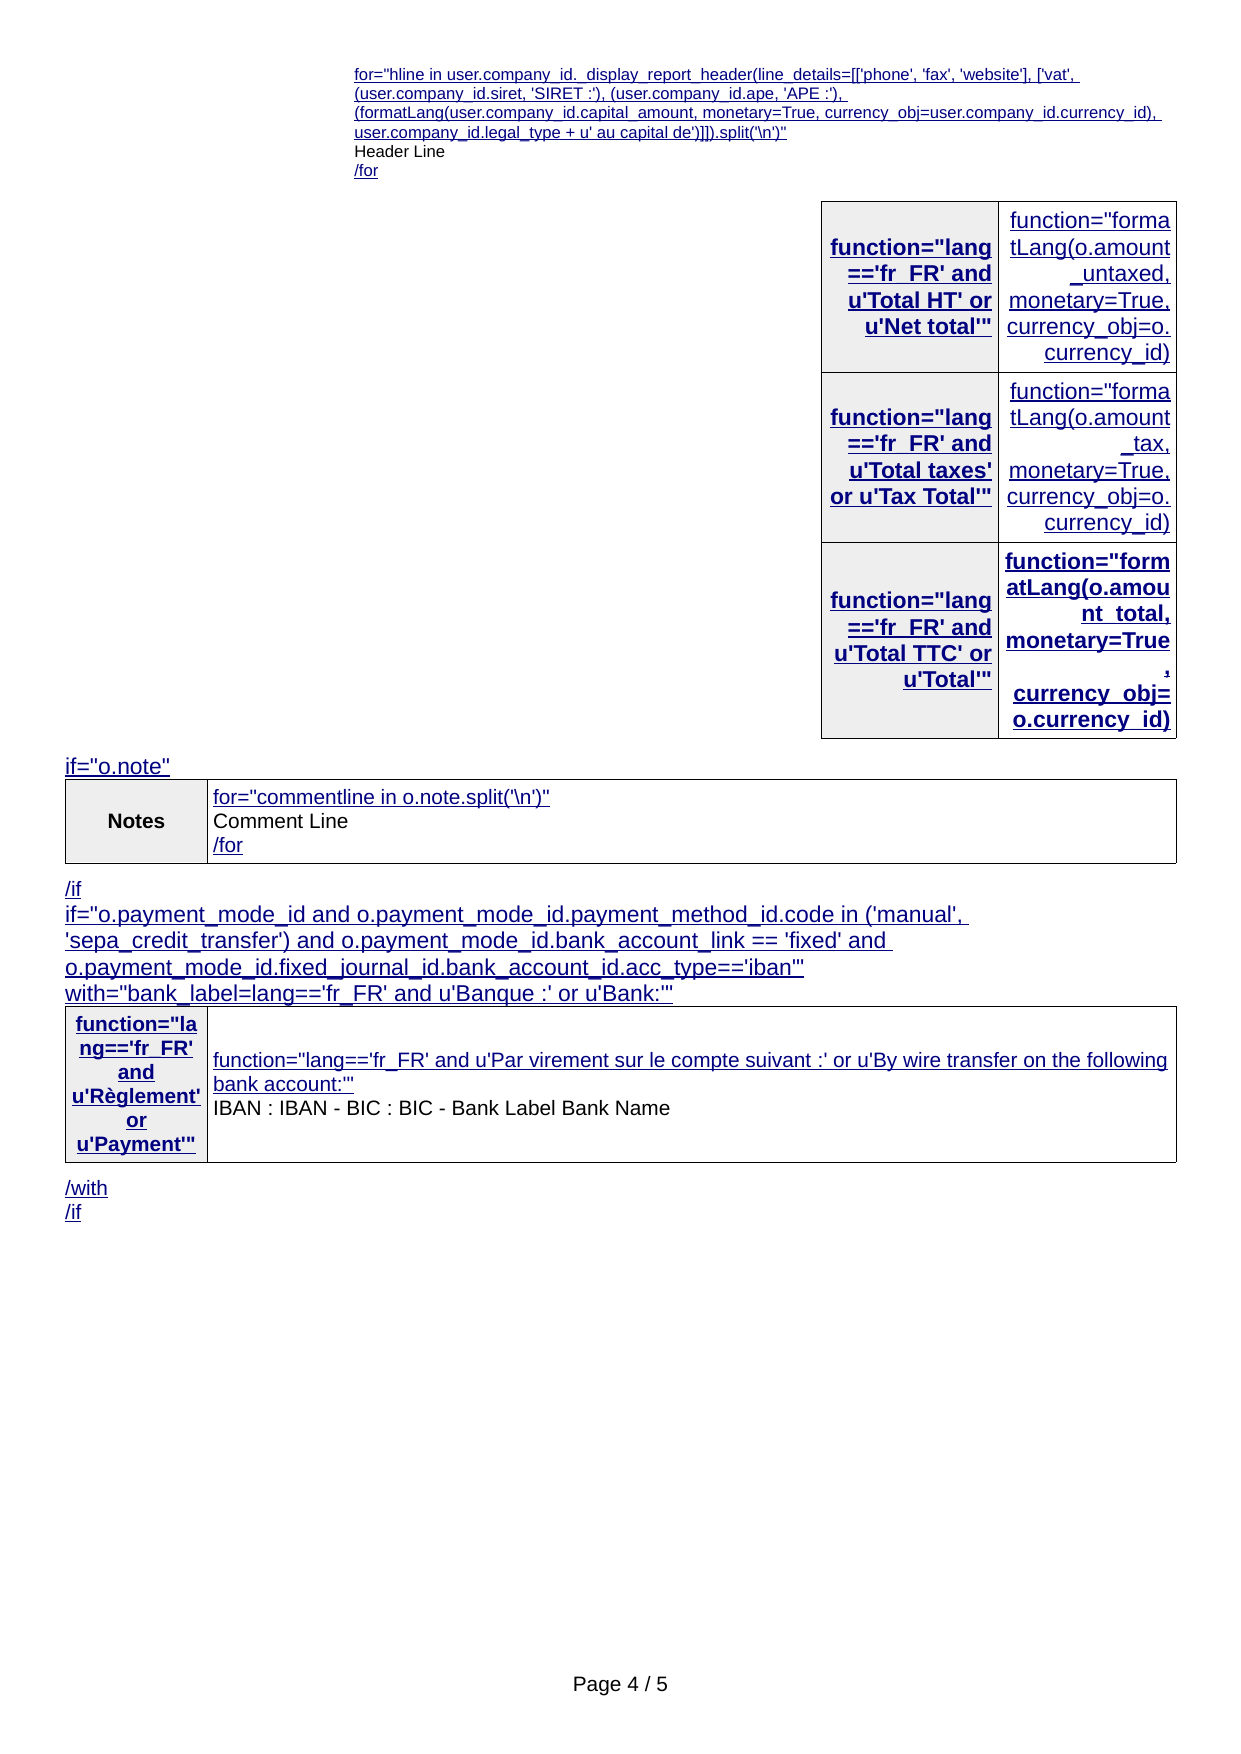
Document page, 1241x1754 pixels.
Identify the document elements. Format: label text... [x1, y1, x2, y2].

text /if [65, 1200, 1175, 1224]
table_cell function="formatLang(o.amount_total, monetary=True, currency_obj=o.currency_id) [999, 543, 1176, 738]
table_cell function="lang=='fr_FR' and u'Total TTC' or u'Total'" [822, 543, 998, 738]
text if="o.note" [65, 753, 1175, 779]
text with="bank_label=lang=='fr_FR' and u'Banque :' or u'Bank:'" [65, 980, 1175, 1006]
table_header function="formatLang(o.amount_untaxed, monetary=True, currency_obj=o.currency_id) [999, 202, 1176, 372]
text if="o.payment_mode_id and o.payment_mode_id.payment_method_id.code in ('manual', 'sepa_credit_transfer') and o.payment_mode_id.bank_account_link == 'fixed' and o.payment_mode_id.fixed_journal_id.bank_account_id.acc_type=='iban'" [65, 901, 1175, 980]
table_cell function="formatLang(o.amount_tax, monetary=True, currency_obj=o.currency_id) [999, 373, 1176, 542]
table_header for="commentline in o.note.split('\n')" Comment Line /for [208, 780, 1176, 862]
table_header function="lang=='fr_FR' and u'Par virement sur le compte suivant :' or u'By wire transfer on the following bank account:'" IBAN : IBAN - BIC : BIC - Bank Label Bank Name [208, 1007, 1176, 1162]
table_cell [65, 372, 821, 542]
table_header function="lang=='fr_FR' and u'Total HT' or u'Net total'" [822, 202, 998, 372]
text /if [65, 877, 1175, 901]
table_cell [65, 542, 821, 738]
table_header function="lang=='fr_FR' and u'Règlement' or u'Payment'" [66, 1007, 207, 1162]
text /with [65, 1176, 1175, 1200]
table_cell function="lang=='fr_FR' and u'Total taxes' or u'Tax Total'" [822, 373, 998, 542]
table_header Notes [66, 780, 207, 862]
table_header [65, 201, 821, 372]
